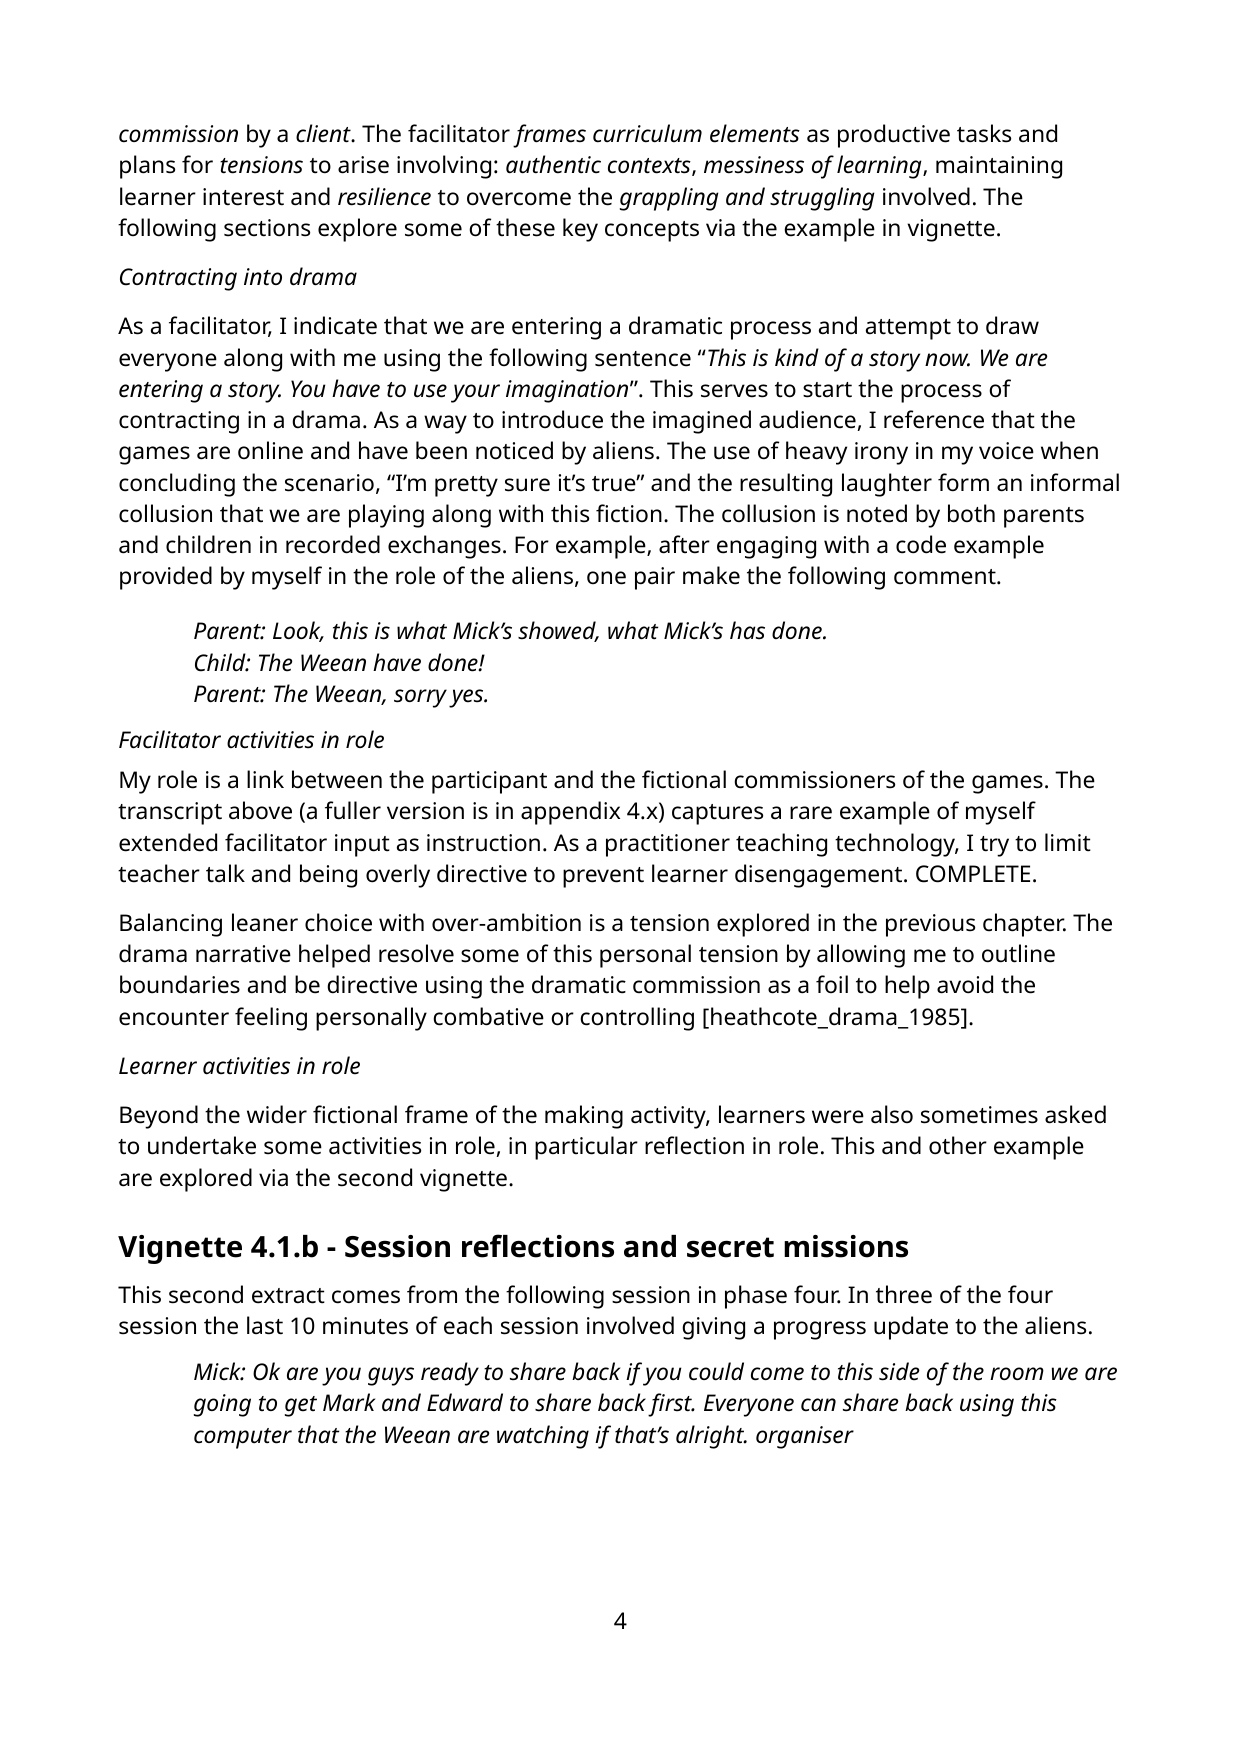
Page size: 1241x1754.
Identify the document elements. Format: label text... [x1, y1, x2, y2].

text This second extract comes from the following session in phase four. In three of the four session the last 10 minutes of each session involved giving a progress update to the aliens. [118, 1279, 1122, 1341]
text Beyond the wider fictional frame of the making activity, learners were also sometimes asked to undertake some activities in role, in particular reflection in role. This and other example are explored via the second vignette. [118, 1099, 1122, 1193]
text Mick: Ok are you guys ready to share back if you could come to this side of the room we are going to get Mark and Edward to share back first. Everyone can share back using this computer that the Weean are watching if that’s alright. organiser [193, 1356, 1122, 1450]
text commission by a client. The facilitator frames curriculum elements as productive tasks and plans for tensions to arise involving: authentic contexts, messiness of learning, maintaining learner interest and resilience to overcome the grappling and struggling involved. The following sections explore some of these key concepts via the example in vignette. [118, 118, 1122, 243]
text Learner activities in role [118, 1050, 1122, 1081]
text Contracting into drama [118, 261, 1122, 292]
text As a facilitator, I indicate that we are entering a dramatic process and attempt to draw everyone along with me using the following sentence “This is kind of a story now. We are entering a story. You have to use your imagination”. This serves to start the process of contracting in a drama. As a way to introduce the imagined audience, I reference that the games are online and have been noticed by aliens. The use of heavy irony in my voice when concluding the scenario, “I’m pretty sure it’s true” and the resulting laughter form an informal collusion that we are playing along with this fiction. The collusion is noted by both parents and children in recorded exchanges. For example, after engaging with a code example provided by myself in the role of the aliens, one pair make the following comment. [118, 310, 1122, 591]
subtitle Vignette 4.1.b - Session reflections and secret missions [118, 1227, 1122, 1266]
text My role is a link between the participant and the fictional commissioners of the games. The transcript above (a fuller version is in appendix 4.x) captures a rare example of myself extended facilitator input as instruction. As a practitioner teaching technology, I try to limit teacher talk and being overly directive to prevent learner disengagement. COMPLETE. [118, 764, 1122, 889]
text Balancing leaner choice with over-ambition is a tension explored in the previous chapter. The drama narrative helped resolve some of this personal tension by allowing me to outline boundaries and be directive using the dramatic commission as a foil to help avoid the encounter feeling personally combative or controlling [heathcote_drama_1985]. [118, 907, 1122, 1032]
text Facilitator activities in role [118, 724, 1122, 755]
text Parent: The Weean, sorry yes. [193, 678, 1122, 709]
text Parent: Look, this is what Mick’s showed, what Mick’s has done. [193, 615, 1122, 646]
text Child: The Weean have done! [193, 646, 1122, 678]
